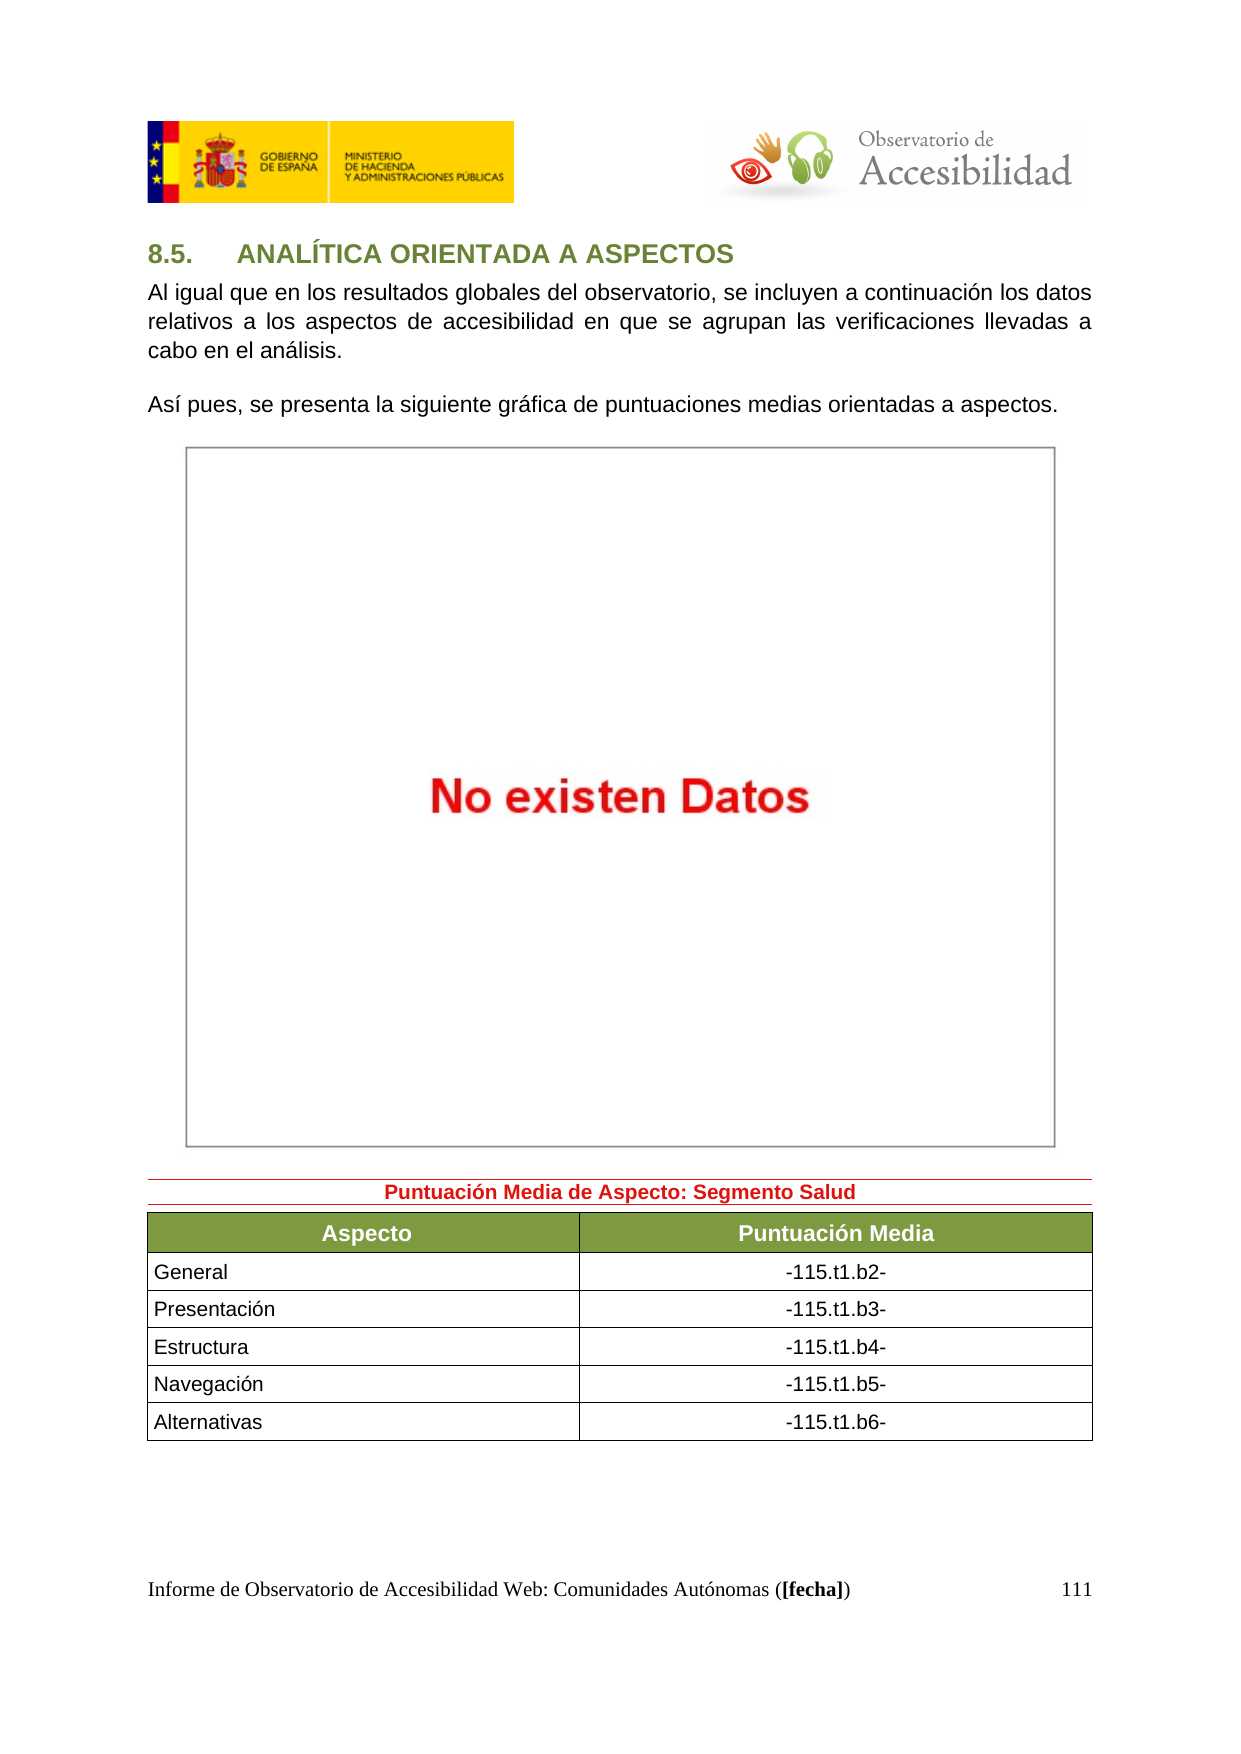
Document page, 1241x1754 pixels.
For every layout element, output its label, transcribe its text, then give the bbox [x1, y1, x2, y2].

picture [147, 121, 514, 203]
list Analítica orientada a aspectos [148, 238, 1092, 269]
table_cell Presentación [148, 1291, 579, 1327]
table_cell Alternativas [148, 1403, 579, 1440]
table_cell -115.t1.b6- [580, 1403, 1092, 1440]
table_cell General [148, 1253, 579, 1290]
text Así pues, se presenta la siguiente gráfica de puntuaciones medias orientadas a aspectos. [148, 391, 1092, 417]
text Puntuación Media de Aspecto: Segmento Salud [148, 1180, 1092, 1204]
table_cell Estructura [148, 1328, 579, 1365]
picture [710, 122, 1086, 205]
table_cell -115.t1.b2- [580, 1253, 1092, 1290]
table_cell Navegación [148, 1366, 579, 1402]
table_header Aspecto [148, 1213, 579, 1252]
text Al igual que en los resultados globales del observatorio, se incluyen a continuación los datos relativos a los aspectos de accesibilidad en que se agrupan las verificaciones llevadas a cabo en el análisis. [148, 279, 1092, 363]
picture [178, 444, 1062, 1154]
table_cell -115.t1.b3- [580, 1291, 1092, 1327]
table_header Puntuación Media [580, 1213, 1092, 1252]
table_cell -115.t1.b5- [580, 1366, 1092, 1402]
table_cell -115.t1.b4- [580, 1328, 1092, 1365]
